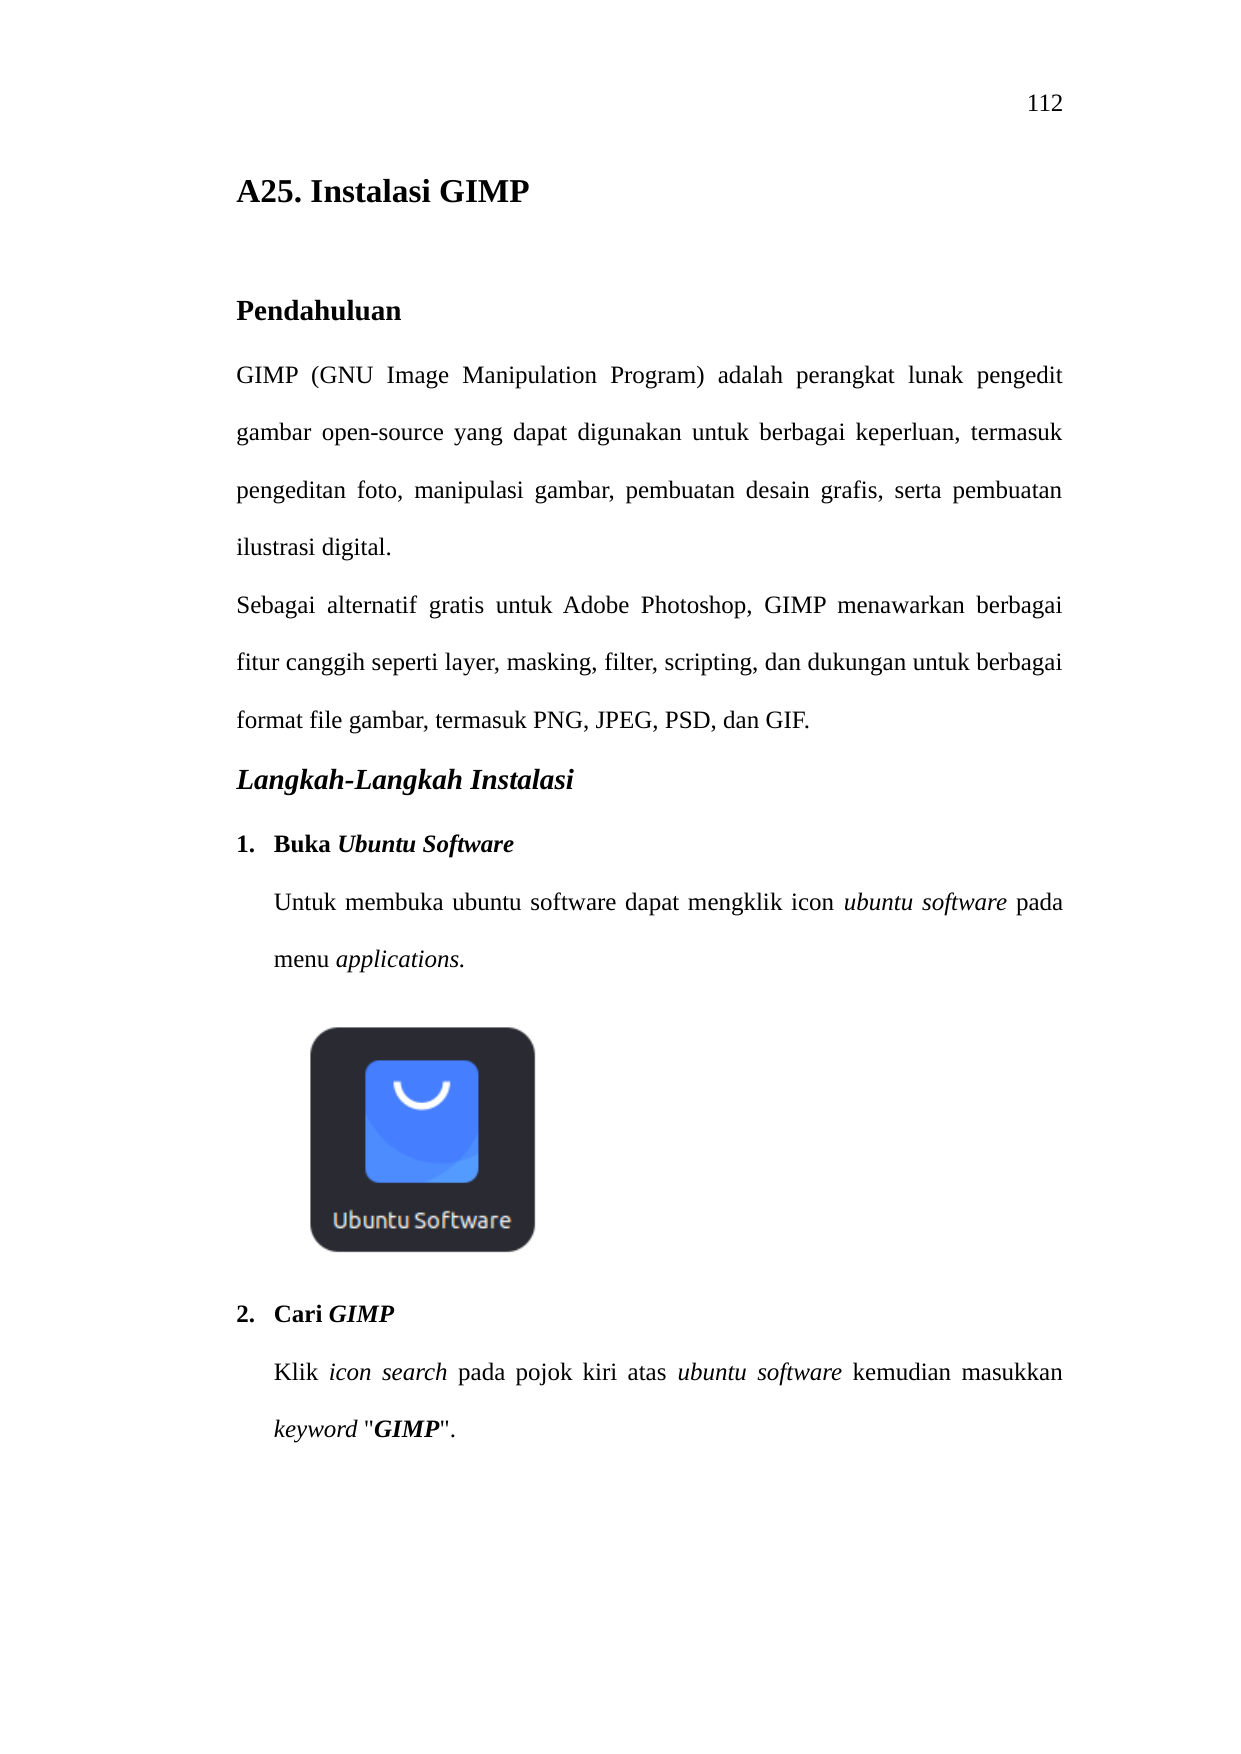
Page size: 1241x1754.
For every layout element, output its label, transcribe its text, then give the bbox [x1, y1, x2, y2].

list Klik icon search pada pojok kiri atas ubuntu software kemudian masukkan keyword "GIMP". [236, 1357, 1063, 1443]
subtitle A25. Instalasi GIMP [236, 172, 1063, 210]
text Sebagai alternatif gratis untuk Adobe Photoshop, GIMP menawarkan berbagai fitur canggih seperti layer, masking, filter, scripting, dan dukungan untuk berbagai format file gambar, termasuk PNG, JPEG, PSD, dan GIF. [236, 590, 1063, 734]
picture [273, 1002, 576, 1271]
text GIMP (GNU Image Manipulation Program) adalah perangkat lunak pengedit gambar open-source yang dapat digunakan untuk berbagai keperluan, termasuk pengeditan foto, manipulasi gambar, pembuatan desain grafis, serta pembuatan ilustrasi digital. [236, 360, 1063, 561]
list Buka Ubuntu Software [236, 829, 1063, 858]
list Untuk membuka ubuntu software dapat mengklik icon ubuntu software pada menu applications. [236, 887, 1063, 973]
text Langkah-Langkah Instalasi [236, 762, 1063, 796]
text Pendahuluan [236, 293, 1063, 326]
list Cari GIMP [236, 1299, 1063, 1328]
